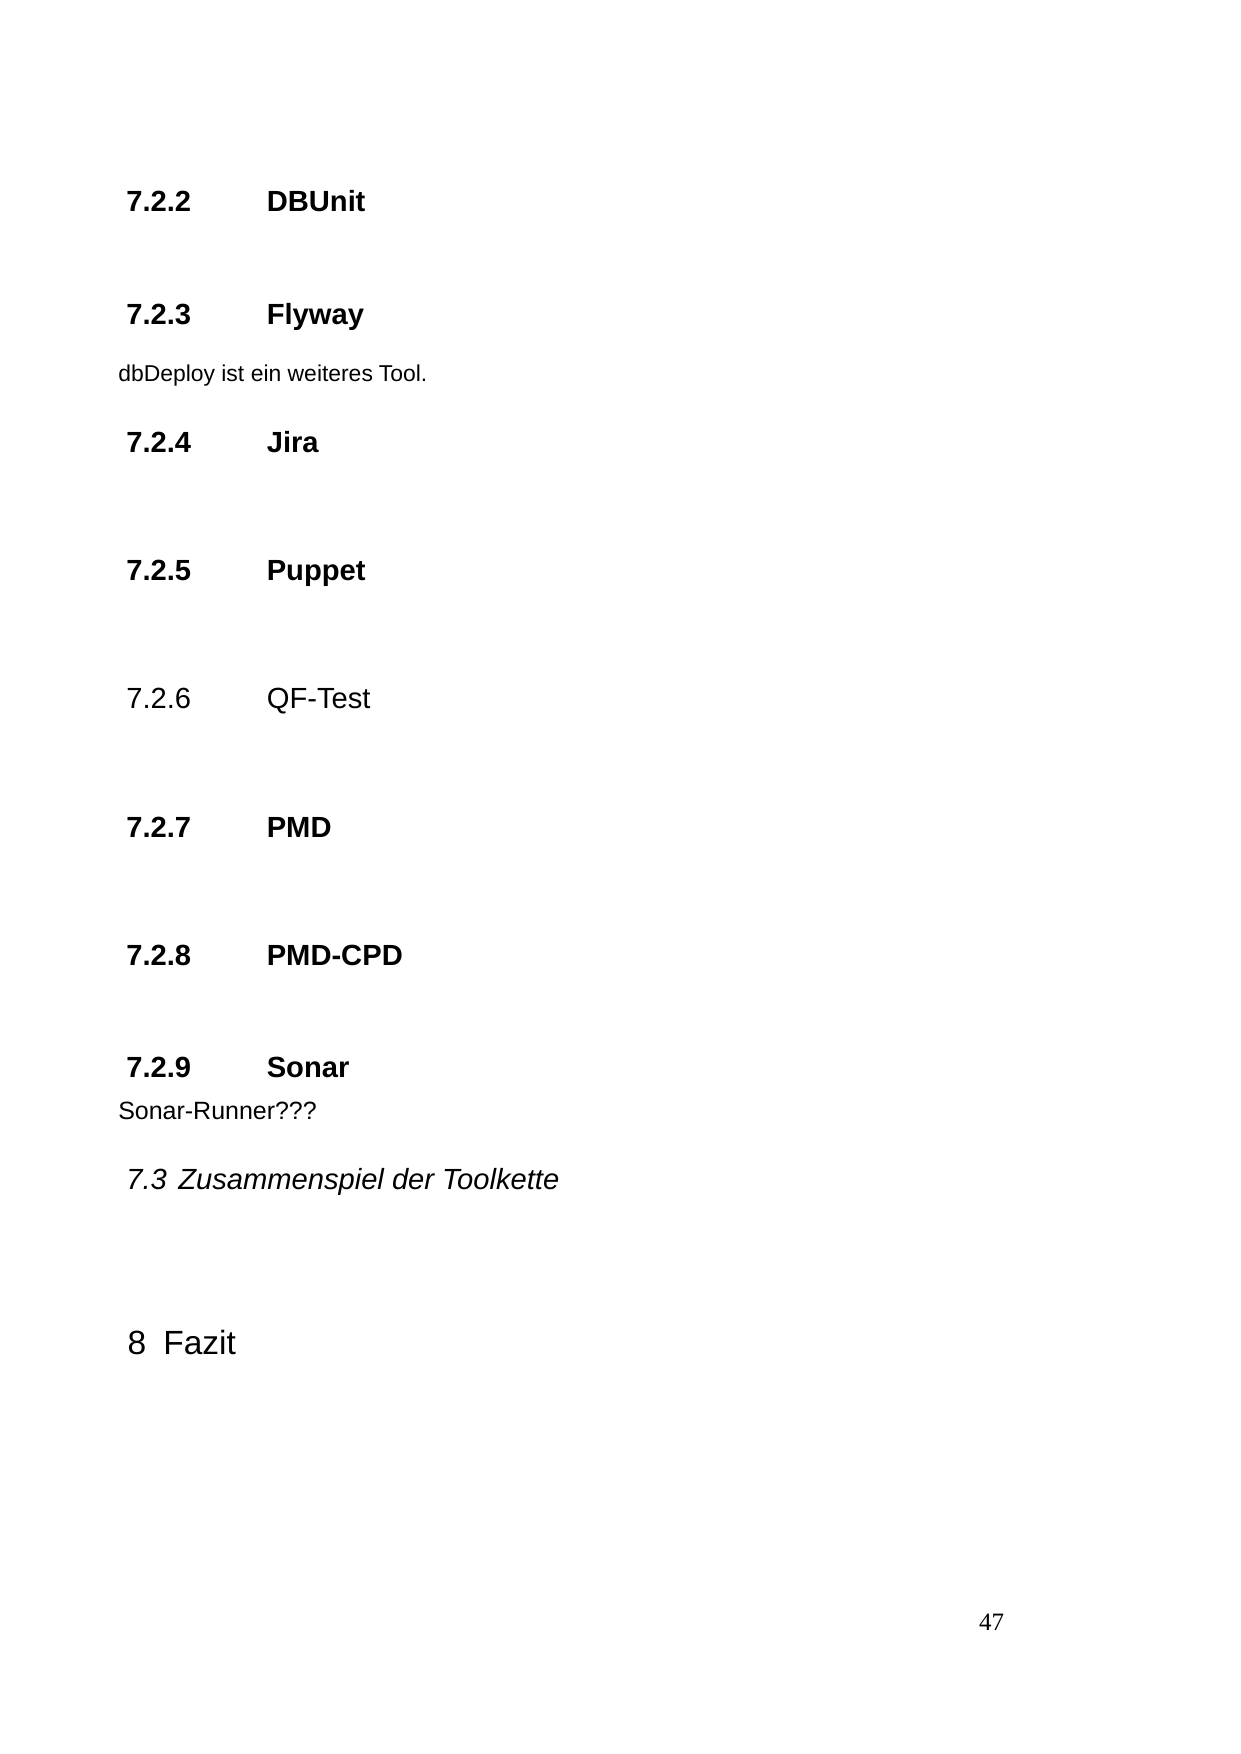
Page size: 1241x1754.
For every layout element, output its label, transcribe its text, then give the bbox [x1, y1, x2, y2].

subtitle Fazit [118, 1323, 1004, 1361]
subtitle Zusammenspiel der Toolkette [118, 1162, 1004, 1196]
subtitle Jira [118, 425, 1004, 458]
subtitle Flyway [118, 297, 1004, 330]
subtitle Puppet [118, 553, 1004, 587]
subtitle DBUnit [118, 184, 1004, 218]
text dbDeploy ist ein weiteres Tool. [118, 360, 1004, 387]
subtitle PMD [118, 809, 1004, 843]
text Sonar-Runner??? [118, 1096, 1004, 1125]
subtitle QF-Test [118, 681, 1004, 715]
subtitle Sonar [118, 1050, 1004, 1084]
subtitle PMD-CPD [118, 938, 1004, 971]
